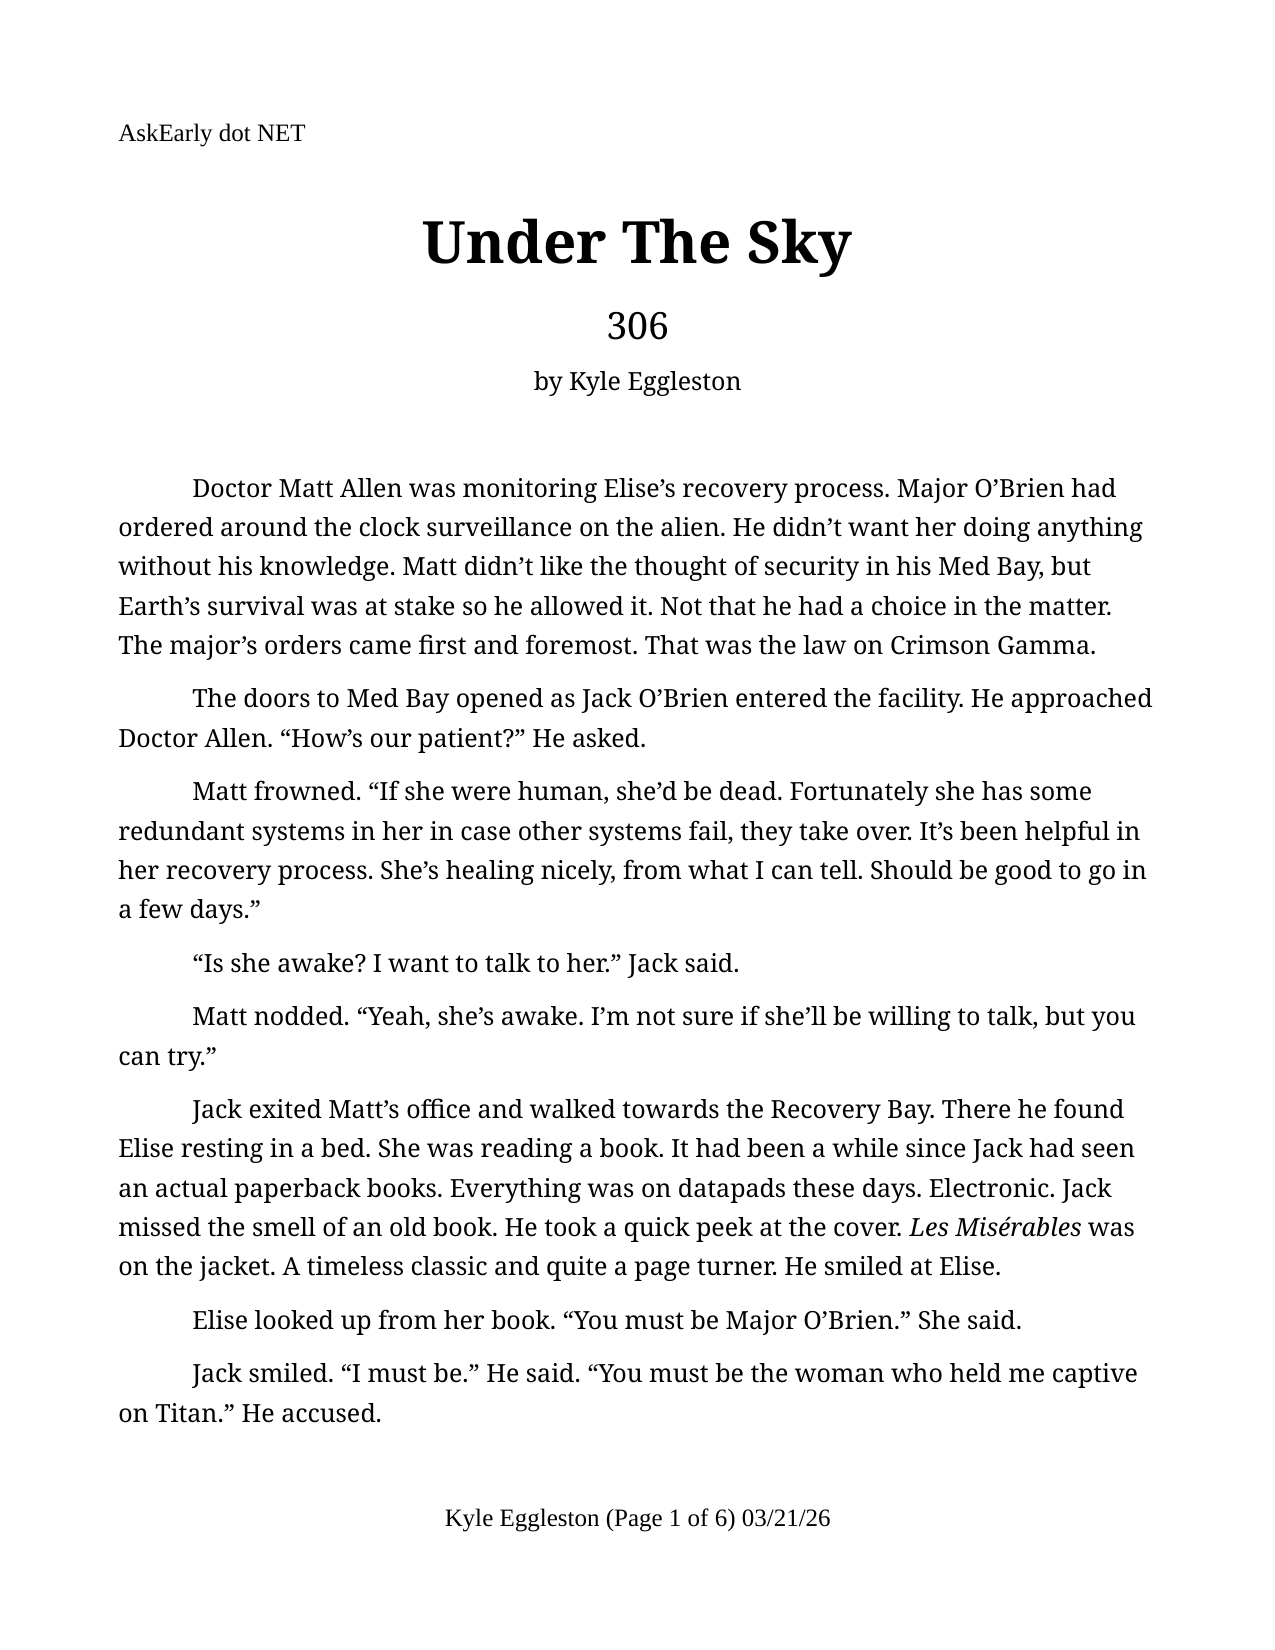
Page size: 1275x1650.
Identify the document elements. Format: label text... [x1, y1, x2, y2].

text The doors to Med Bay opened as Jack O’Brien entered the facility. He approached Doctor Allen. “How’s our patient?” He asked. [118, 681, 1157, 754]
text “Is she awake? I want to talk to her.” Jack said. [118, 945, 1157, 979]
title Under The Sky [118, 201, 1157, 281]
text Elise looked up from her book. “You must be Major O’Brien.” She said. [118, 1302, 1157, 1336]
text Doctor Matt Allen was monitoring Elise’s recovery process. Major O’Brien had ordered around the clock surveillance on the alien. He didn’t want her doing anything without his knowledge. Matt didn’t like the thought of security in his Med Bay, but Earth’s survival was at stake so he allowed it. Not that he had a choice in the matter. The major’s orders came first and foremost. That was the law on Crimson Gamma. [118, 471, 1157, 661]
text Matt nodded. “Yeah, she’s awake. I’m not sure if she’ll be willing to talk, but you can try.” [118, 999, 1157, 1072]
text by Kyle Eggleston [118, 363, 1157, 397]
text Jack smiled. “I must be.” He said. “You must be the woman who held me captive on Titan.” He accused. [118, 1356, 1157, 1429]
text Jack exited Matt’s office and walked towards the Recovery Bay. There he found Elise resting in a bed. She was reading a book. It had been a while since Jack had seen an actual paperback books. Everything was on datapads these days. Electronic. Jack missed the smell of an old book. He took a quick peek at the cover. Les Misérables was on the jacket. A timeless classic and quite a page turner. He smiled at Elise. [118, 1092, 1157, 1283]
text Matt frowned. “If she were human, she’d be dead. Fortunately she has some redundant systems in her in case other systems fail, they take over. It’s been helpful in her recovery process. She’s healing nicely, from what I can tell. Should be good to go in a few days.” [118, 774, 1157, 926]
subtitle 306 [118, 299, 1157, 351]
